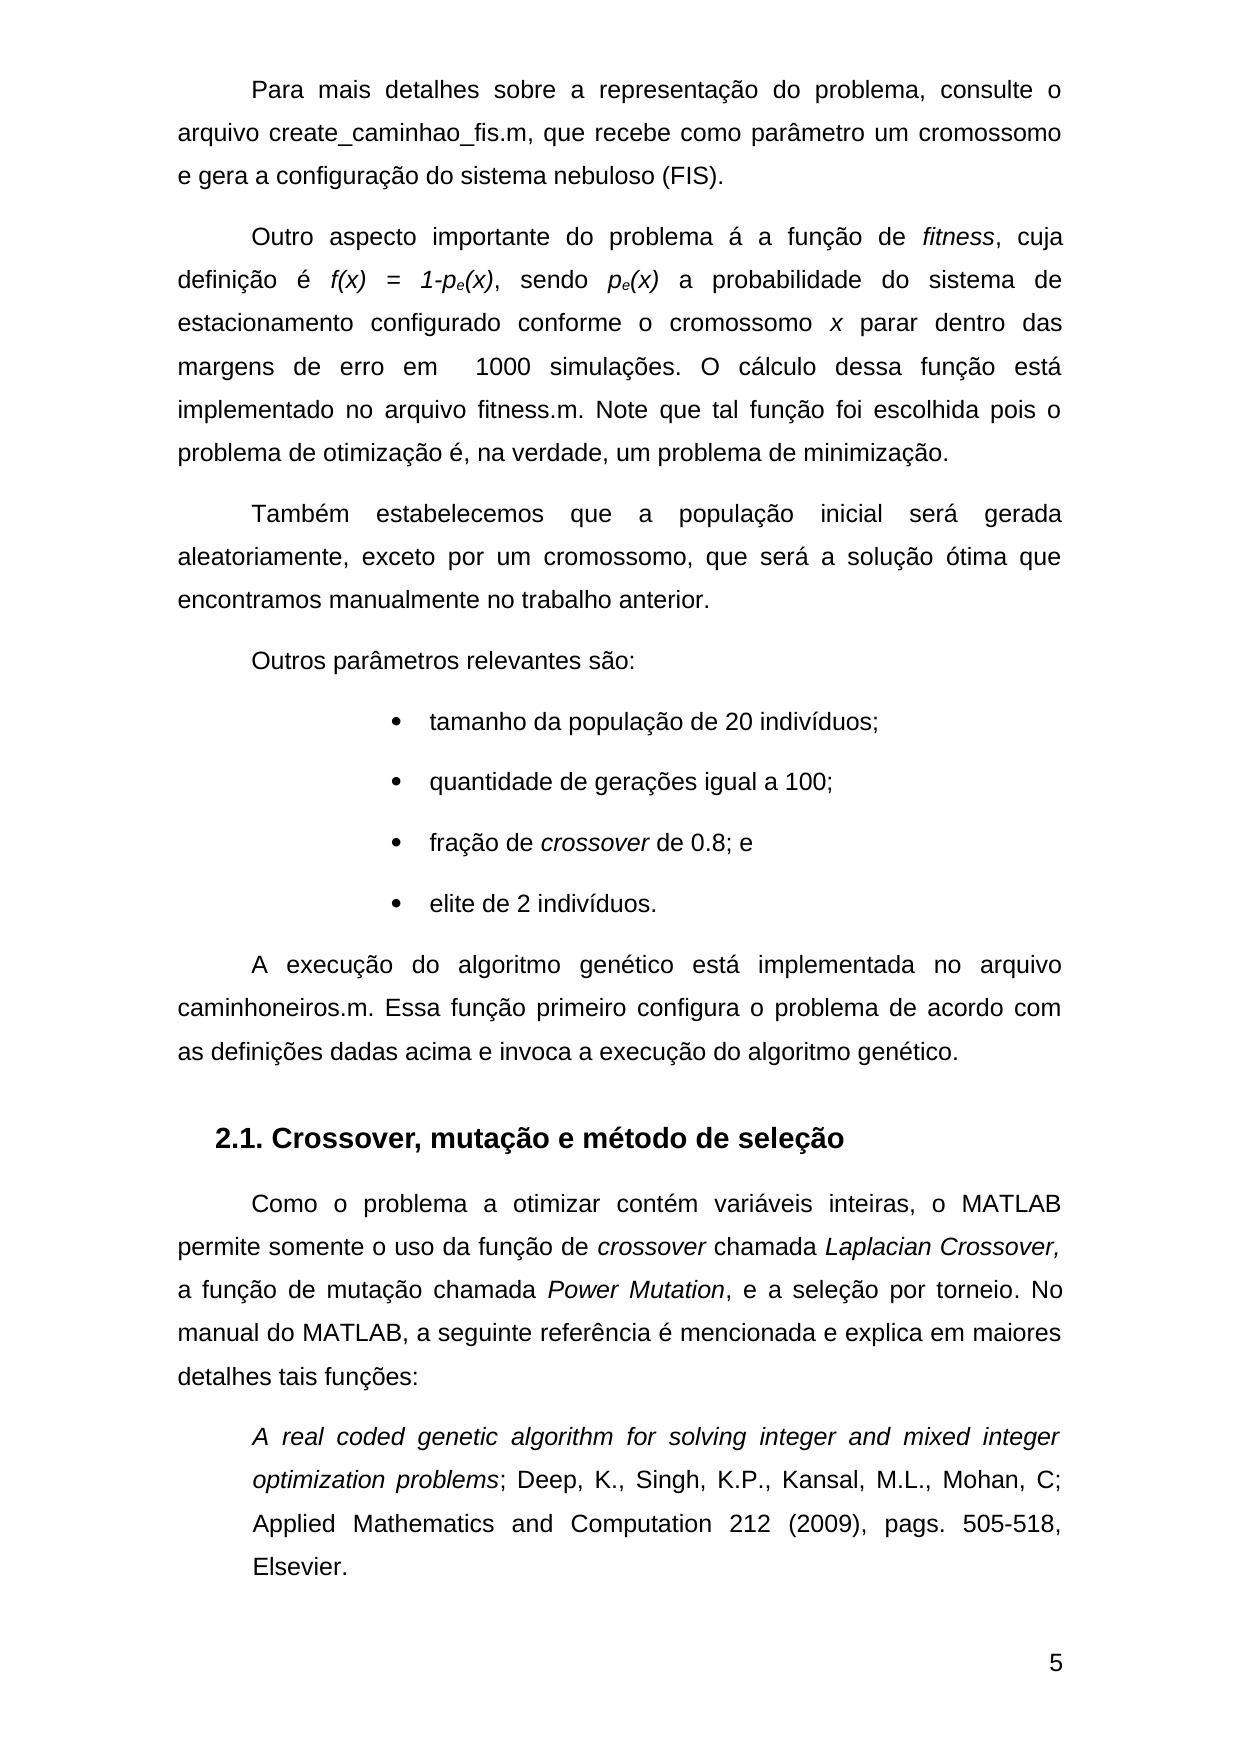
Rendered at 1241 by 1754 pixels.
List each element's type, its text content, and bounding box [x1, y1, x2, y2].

text Também estabelecemos que a população inicial será gerada aleatoriamente, exceto por um cromossomo, que será a solução ótima que encontramos manualmente no trabalho anterior. [177, 498, 1063, 613]
list tamanho da população de 20 indivíduos; [318, 706, 1063, 735]
text Outros parâmetros relevantes são: [177, 646, 1063, 674]
list quantidade de gerações igual a 100; [318, 767, 1063, 796]
list fração de crossover de 0.8; e [318, 828, 1063, 857]
text Para mais detalhes sobre a representação do problema, consulte o arquivo create_caminhao_fis.m, que recebe como parâmetro um cromossomo e gera a configuração do sistema nebuloso (FIS). [177, 75, 1063, 190]
text A execução do algoritmo genético está implementada no arquivo caminhoneiros.m. Essa função primeiro configura o problema de acordo com as definições dadas acima e invoca a execução do algoritmo genético. [177, 950, 1063, 1065]
subtitle Crossover, mutação e método de seleção [215, 1121, 1063, 1154]
text Como o problema a otimizar contém variáveis inteiras, o MATLAB permite somente o uso da função de crossover chamada Laplacian Crossover, a função de mutação chamada Power Mutation, e a seleção por torneio. No manual do MATLAB, a seguinte referência é mencionada e explica em maiores detalhes tais funções: [177, 1189, 1063, 1390]
list A real coded genetic algorithm for solving integer and mixed integer optimization problems; Deep, K., Singh, K.P., Kansal, M.L., Mohan, C; Applied Mathematics and Computation 212 (2009), pags. 505-518, Elsevier. [215, 1422, 1063, 1580]
list elite de 2 indivíduos. [318, 889, 1063, 918]
text Outro aspecto importante do problema á a função de fitness, cuja definição é f(x) = 1-pe(x), sendo pe(x) a probabilidade do sistema de estacionamento configurado conforme o cromossomo x parar dentro das margens de erro em 1000 simulações. O cálculo dessa função está implementado no arquivo fitness.m. Note que tal função foi escolhida pois o problema de otimização é, na verdade, um problema de minimização. [177, 222, 1063, 466]
